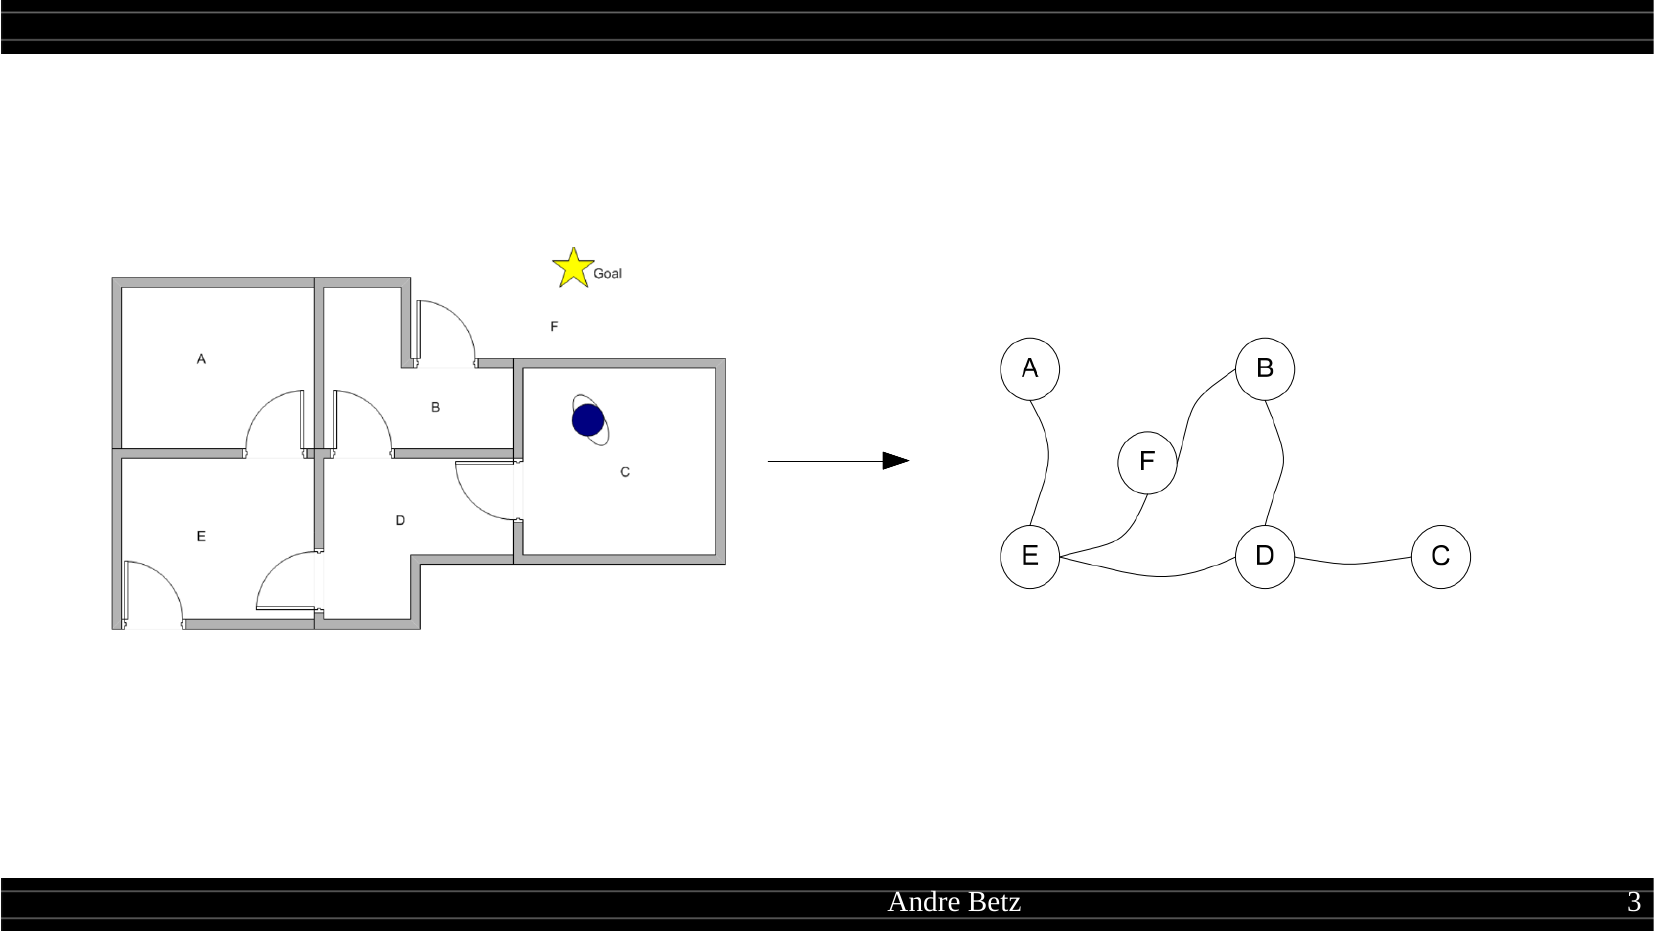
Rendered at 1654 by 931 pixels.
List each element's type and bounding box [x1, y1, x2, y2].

picture [1, 878, 1654, 931]
picture [82, 247, 753, 662]
picture [1, 0, 1654, 54]
picture [955, 318, 1501, 615]
